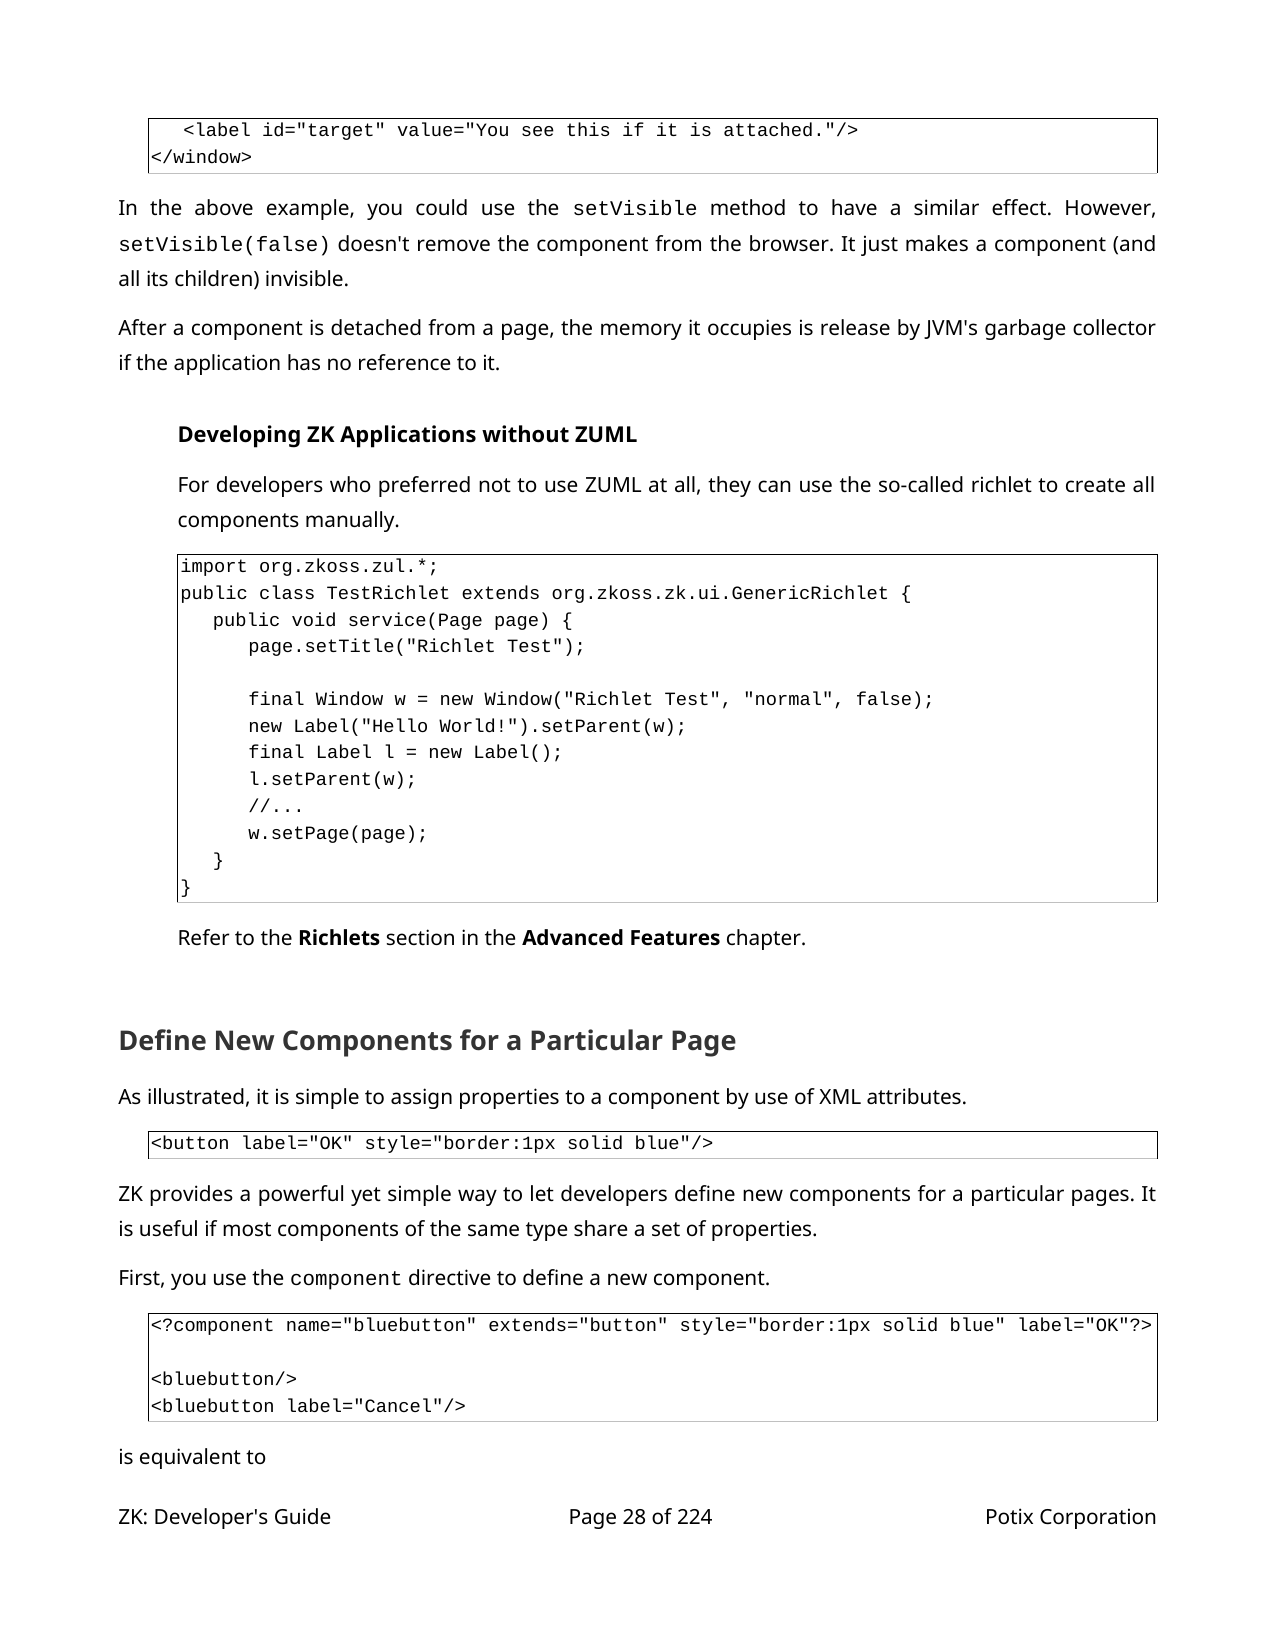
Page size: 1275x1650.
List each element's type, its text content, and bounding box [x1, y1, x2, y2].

text } [178, 875, 1157, 902]
text In the above example, you could use the setVisible method to have a similar effect. However, setVisible(false) doesn't remove the component from the browser. It just makes a component (and all its children) invisible. [118, 193, 1157, 292]
subtitle Define New Components for a Particular Page [118, 1022, 1157, 1059]
text As illustrated, it is simple to assign properties to a component by use of XML attributes. [118, 1082, 1157, 1111]
text After a component is detached from a page, the memory it occupies is release by JVM's garbage collector if the application has no reference to it. [118, 313, 1157, 377]
text <bluebutton label="Cancel"/> [149, 1394, 1157, 1421]
text <label id="target" value="You see this if it is attached."/> [149, 119, 1157, 142]
text Refer to the Richlets section in the Advanced Features chapter. [177, 923, 1157, 951]
text w.setPage(page); } [178, 821, 1157, 872]
text <?component name="bluebutton" extends="button" style="border:1px solid blue" label="OK"?> [149, 1314, 1157, 1337]
text import org.zkoss.zul.*; [178, 555, 1157, 578]
text <button label="OK" style="border:1px solid blue"/> [149, 1132, 1157, 1158]
text First, you use the component directive to define a new component. [118, 1263, 1157, 1292]
text <bluebutton/> [149, 1367, 1157, 1391]
text ZK provides a powerful yet simple way to let developers define new components for a particular pages. It is useful if most components of the same type share a set of properties. [118, 1179, 1157, 1243]
text </window> [149, 145, 1157, 173]
text public class TestRichlet extends org.zkoss.zk.ui.GenericRichlet { public void service(Page page) { page.setTitle("Richlet Test"); final Window w = new Window("Richlet Test", "normal", false); new Label("Hello World!").setParent(w); final Label l = new Label(); l.setParent(w); [178, 581, 1157, 791]
text is equivalent to [118, 1442, 1157, 1470]
text //... [178, 794, 1157, 818]
text For developers who preferred not to use ZUML at all, they can use the so-called richlet to create all components manually. [177, 470, 1157, 533]
subtitle Developing ZK Applications without ZUML [177, 419, 1157, 449]
